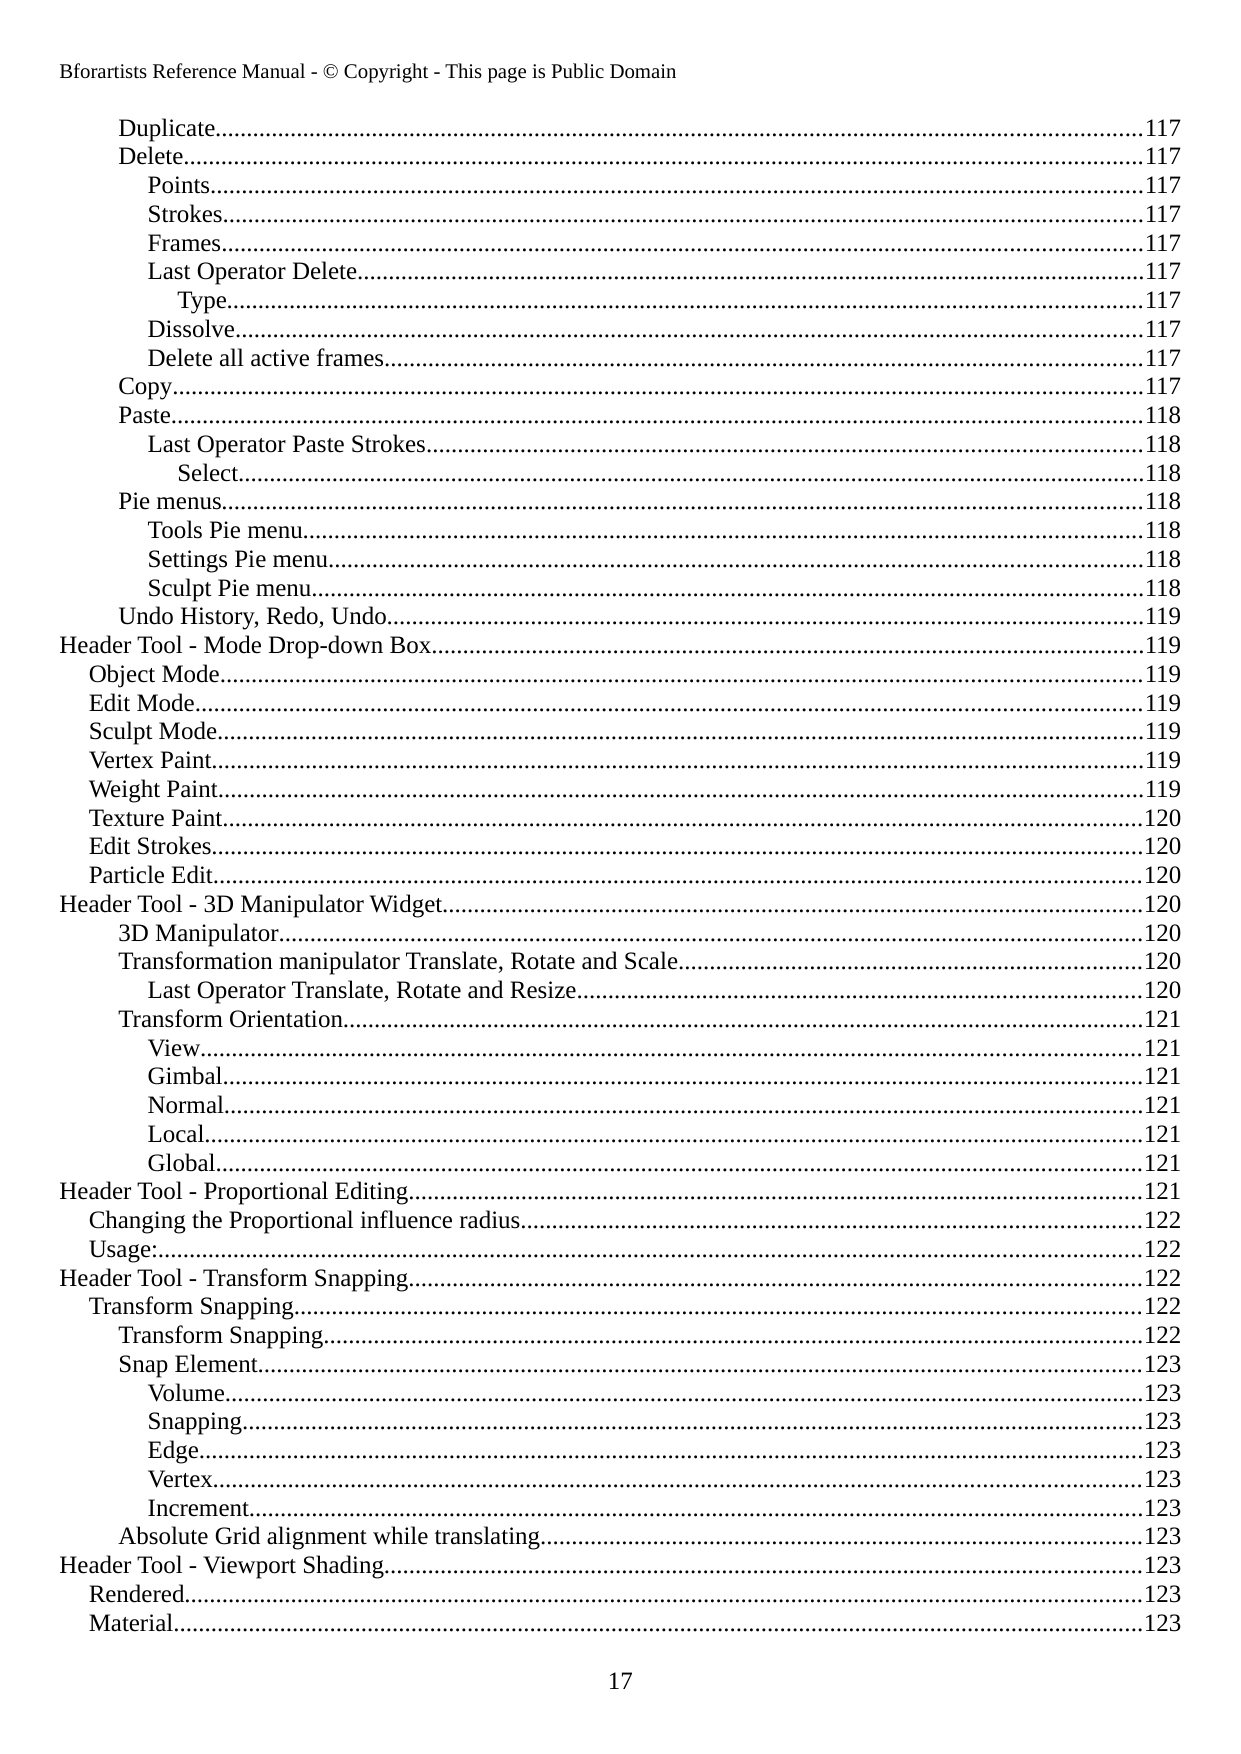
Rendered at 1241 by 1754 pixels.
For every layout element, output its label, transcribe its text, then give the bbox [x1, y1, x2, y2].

text Delete 117 [118, 141, 1181, 170]
text Header Tool - Transform Snapping 122 [59, 1263, 1181, 1291]
text Transform Snapping 122 [88, 1291, 1181, 1320]
text Volume 123 [147, 1378, 1181, 1406]
text Vertex Paint 119 [88, 745, 1181, 774]
text Undo History, Redo, Undo 119 [118, 601, 1181, 630]
text Delete all active frames 117 [147, 343, 1181, 371]
text Transform Snapping 122 [118, 1320, 1181, 1349]
text Edit Strokes 120 [88, 831, 1181, 860]
text Last Operator Paste Strokes 118 [147, 429, 1181, 458]
text Header Tool - Viewport Shading 123 [59, 1550, 1181, 1579]
text Texture Paint 120 [88, 803, 1181, 831]
text 3D Manipulator 120 [118, 918, 1181, 946]
text Snapping 123 [147, 1406, 1181, 1435]
text Edit Mode 119 [88, 688, 1181, 716]
text Sculpt Mode 119 [88, 716, 1181, 745]
text Transform Orientation 121 [118, 1004, 1181, 1033]
text Last Operator Translate, Rotate and Resize 120 [147, 975, 1181, 1004]
text Particle Edit 120 [88, 860, 1181, 889]
text Frames 117 [147, 228, 1181, 256]
text Normal 121 [147, 1090, 1181, 1119]
text Rendered 123 [88, 1579, 1181, 1608]
text Header Tool - 3D Manipulator Widget 120 [59, 889, 1181, 918]
text Changing the Proportional influence radius 122 [88, 1205, 1181, 1234]
text Strokes 117 [147, 199, 1181, 228]
text Type 117 [177, 285, 1181, 314]
text Snap Element 123 [118, 1349, 1181, 1378]
text Paste 118 [118, 400, 1181, 429]
text Pie menus 118 [118, 486, 1181, 515]
text Usage: 122 [88, 1234, 1181, 1263]
text Tools Pie menu 118 [147, 515, 1181, 544]
text Edge 123 [147, 1435, 1181, 1464]
text Duplicate 117 [118, 113, 1181, 141]
text Points 117 [147, 170, 1181, 199]
text Copy 117 [118, 371, 1181, 400]
text Sculpt Pie menu 118 [147, 573, 1181, 601]
text Gimbal 121 [147, 1061, 1181, 1090]
text Select 118 [177, 458, 1181, 486]
text Transformation manipulator Translate, Rotate and Scale 120 [118, 946, 1181, 975]
text Header Tool - Mode Drop-down Box 119 [59, 630, 1181, 659]
text Absolute Grid alignment while translating 123 [118, 1521, 1181, 1550]
text Header Tool - Proportional Editing 121 [59, 1176, 1181, 1205]
text Weight Paint 119 [88, 774, 1181, 803]
text Dissolve 117 [147, 314, 1181, 343]
text View 121 [147, 1033, 1181, 1061]
text Local 121 [147, 1119, 1181, 1148]
text Object Mode 119 [88, 659, 1181, 688]
text Last Operator Delete 117 [147, 256, 1181, 285]
text Global 121 [147, 1148, 1181, 1176]
text Vertex 123 [147, 1464, 1181, 1493]
text Increment 123 [147, 1493, 1181, 1521]
text Settings Pie menu 118 [147, 544, 1181, 573]
text Material 123 [88, 1608, 1181, 1636]
